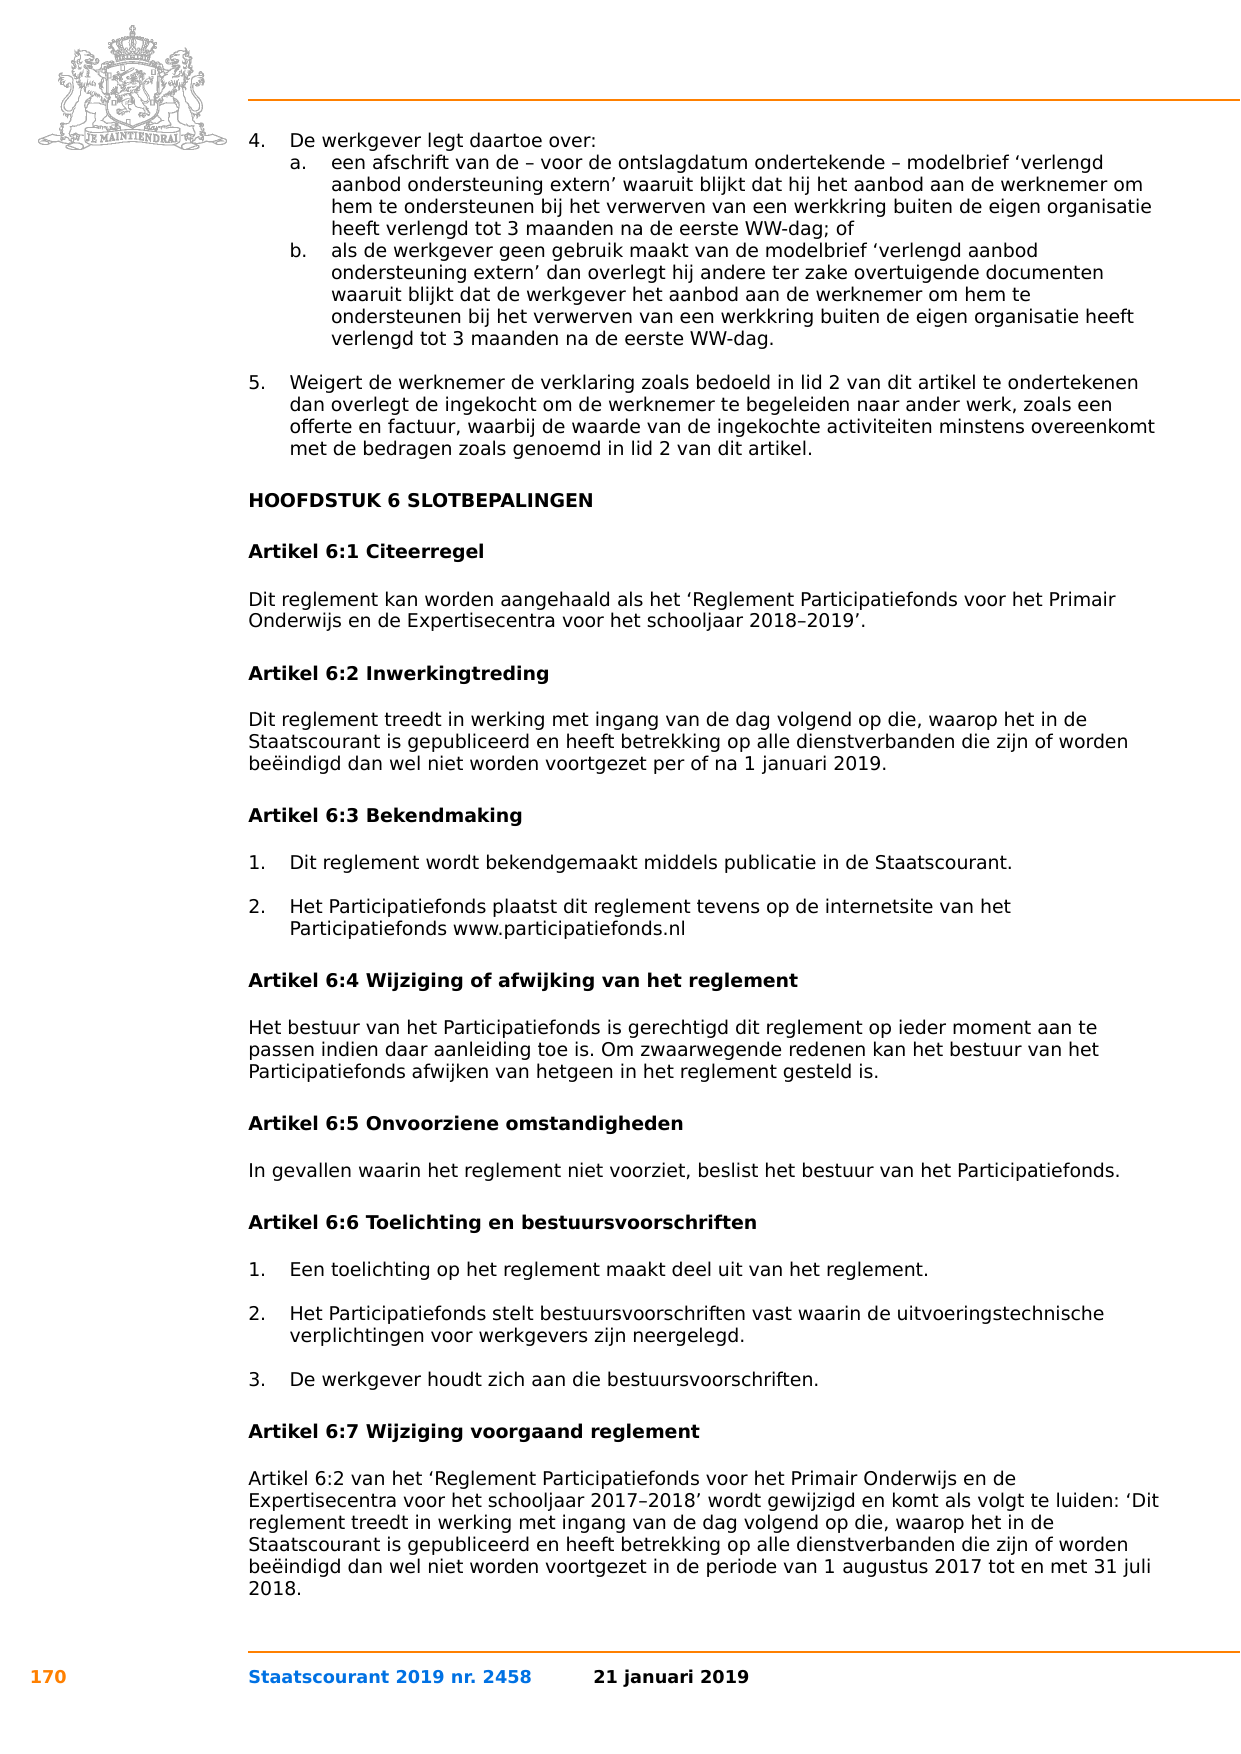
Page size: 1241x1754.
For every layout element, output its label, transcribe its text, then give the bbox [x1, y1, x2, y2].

subtitle Artikel 6:3 Bekendmaking [248, 805, 1163, 827]
text b. als de werkgever geen gebruik maakt van de modelbrief ‘verlengd aanbod ondersteuning extern’ dan overlegt hij andere ter zake overtuigende documenten waaruit blijkt dat de werkgever het aanbod aan de werknemer om hem te ondersteunen bij het verwerven van een werkkring buiten de eigen organisatie heeft verlengd tot 3 maanden na de eerste WW-dag. [289, 240, 1163, 350]
subtitle Artikel 6:7 Wijziging voorgaand reglement [248, 1421, 1163, 1443]
text Het bestuur van het Participatiefonds is gerechtigd dit reglement op ieder moment aan te passen indien daar aanleiding toe is. Om zwaarwegende redenen kan het bestuur van het Participatiefonds afwijken van hetgeen in het reglement gesteld is. [248, 1017, 1163, 1083]
text 4. De werkgever legt daartoe over: [248, 130, 1163, 152]
subtitle Artikel 6:4 Wijziging of afwijking van het reglement [248, 970, 1163, 992]
subtitle HOOFDSTUK 6 SLOTBEPALINGEN [248, 489, 1163, 511]
text Artikel 6:2 van het ‘Reglement Participatiefonds voor het Primair Onderwijs en de Expertisecentra voor het schooljaar 2017–2018’ wordt gewijzigd en komt als volgt te luiden: ‘Dit reglement treedt in werking met ingang van de dag volgend op die, waarop het in de Staatscourant is gepubliceerd en heeft betrekking op alle dienstverbanden die zijn of worden beëindigd dan wel niet worden voortgezet in de periode van 1 augustus 2017 tot en met 31 juli 2018. [248, 1468, 1163, 1599]
text Dit reglement kan worden aangehaald als het ‘Reglement Participatiefonds voor het Primair Onderwijs en de Expertisecentra voor het schooljaar 2018–2019’. [248, 588, 1163, 632]
subtitle Artikel 6:6 Toelichting en bestuursvoorschriften [248, 1212, 1163, 1234]
subtitle Artikel 6:5 Onvoorziene omstandigheden [248, 1113, 1163, 1135]
text 5. Weigert de werknemer de verklaring zoals bedoeld in lid 2 van dit artikel te ondertekenen dan overlegt de ingekocht om de werknemer te begeleiden naar ander werk, zoals een offerte en factuur, waarbij de waarde van de ingekochte activiteiten minstens overeenkomt met de bedragen zoals genoemd in lid 2 van dit artikel. [248, 372, 1163, 459]
picture [38, 25, 227, 150]
text 3. De werkgever houdt zich aan die bestuursvoorschriften. [248, 1369, 1163, 1391]
subtitle Artikel 6:2 Inwerkingtreding [248, 662, 1163, 684]
text a. een afschrift van de – voor de ontslagdatum ondertekende – modelbrief ‘verlengd aanbod ondersteuning extern’ waaruit blijkt dat hij het aanbod aan de werknemer om hem te ondersteunen bij het verwerven van een werkkring buiten de eigen organisatie heeft verlengd tot 3 maanden na de eerste WW-dag; of [289, 152, 1163, 240]
text 1. Dit reglement wordt bekendgemaakt middels publicatie in de Staatscourant. [248, 852, 1163, 874]
text 1. Een toelichting op het reglement maakt deel uit van het reglement. [248, 1259, 1163, 1281]
text 2. Het Participatiefonds stelt bestuursvoorschriften vast waarin de uitvoeringstechnische verplichtingen voor werkgevers zijn neergelegd. [248, 1303, 1163, 1347]
text In gevallen waarin het reglement niet voorziet, beslist het bestuur van het Participatiefonds. [248, 1160, 1163, 1182]
text Dit reglement treedt in werking met ingang van de dag volgend op die, waarop het in de Staatscourant is gepubliceerd en heeft betrekking op alle dienstverbanden die zijn of worden beëindigd dan wel niet worden voortgezet per of na 1 januari 2019. [248, 709, 1163, 775]
text 2. Het Participatiefonds plaatst dit reglement tevens op de internetsite van het Participatiefonds www.participatiefonds.nl [248, 896, 1163, 940]
subtitle Artikel 6:1 Citeerregel [248, 541, 1163, 563]
